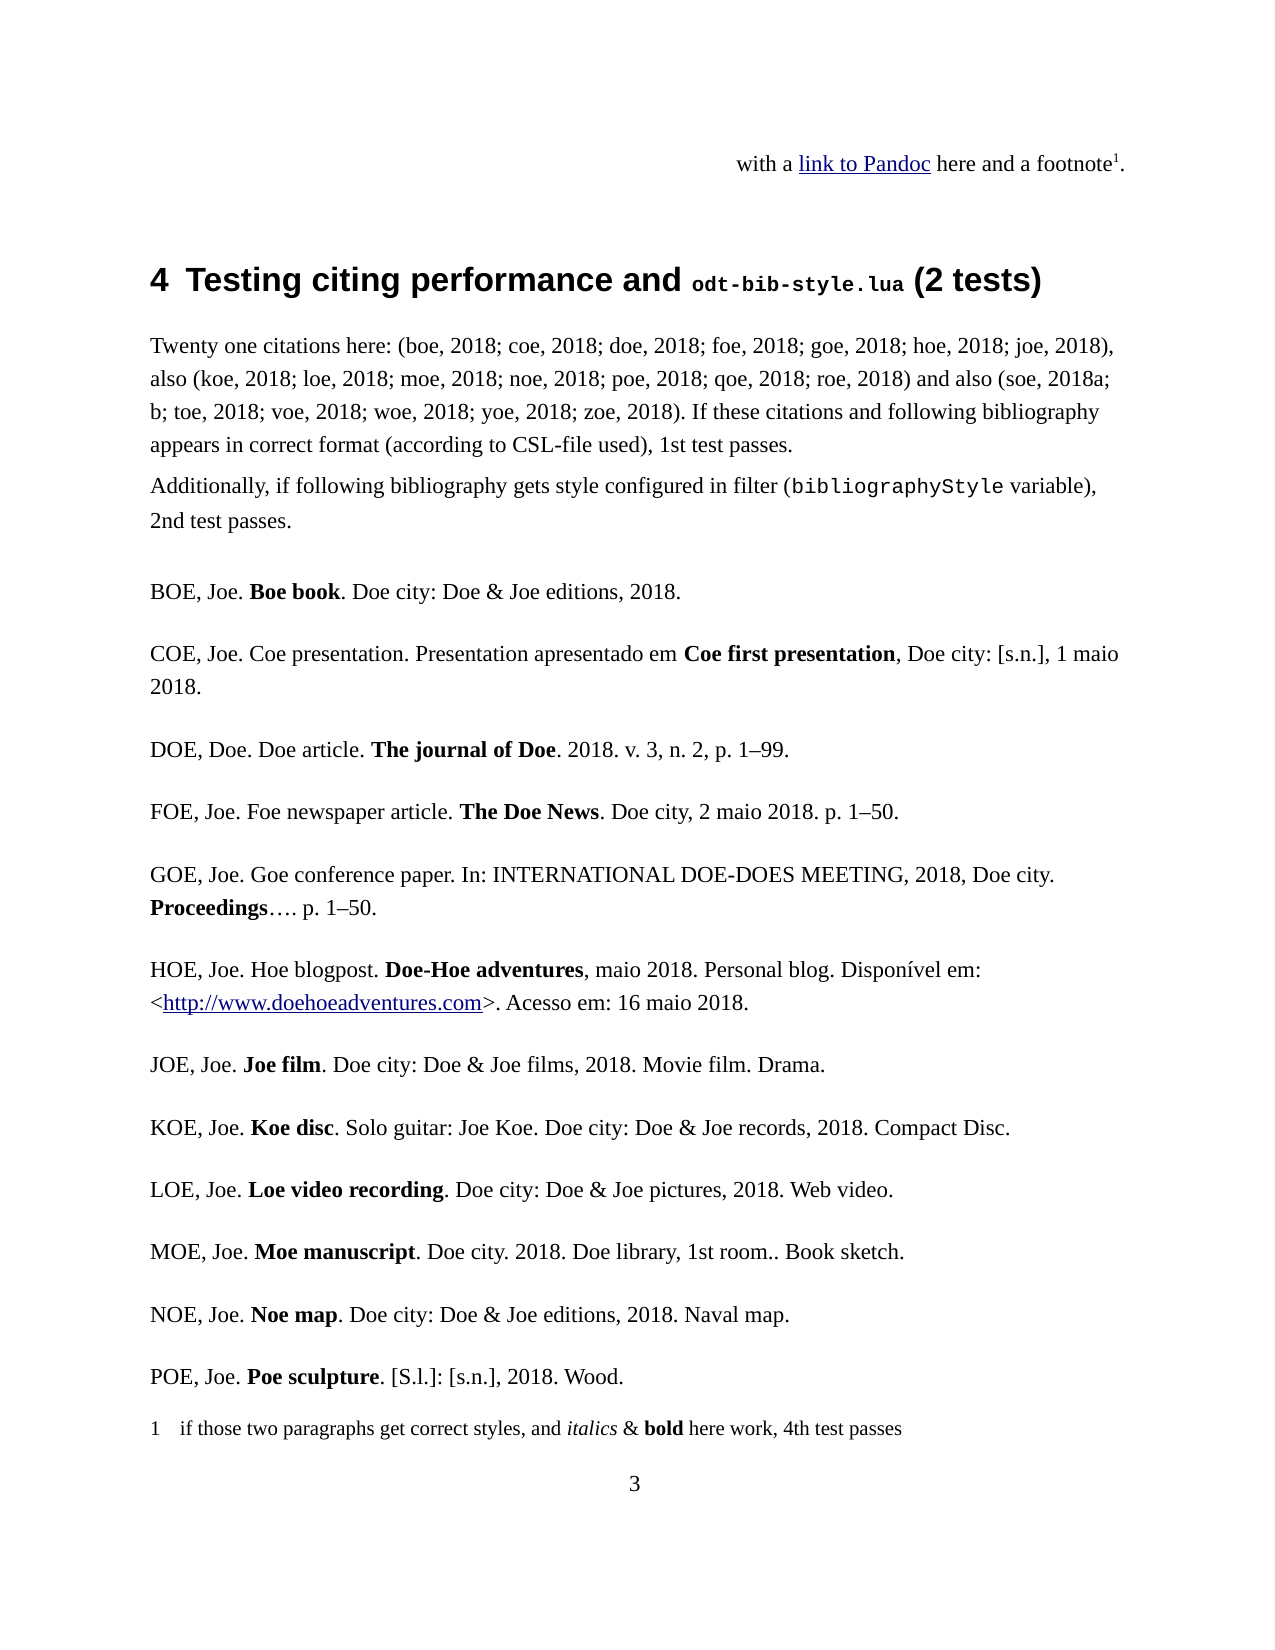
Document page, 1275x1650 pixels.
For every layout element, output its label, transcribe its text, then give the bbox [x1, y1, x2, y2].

text GOE, Joe. Goe conference paper. In: INTERNATIONAL DOE-DOES MEETING, 2018, Doe city. Proceedings…. p. 1–50. [150, 861, 1125, 920]
text Additionally, if following bibliography gets style configured in filter (bibliographyStyle variable), 2nd test passes. [150, 473, 1125, 533]
text COE, Joe. Coe presentation. Presentation apresentado em Coe first presentation, Doe city: [s.n.], 1 maio 2018. [150, 641, 1125, 700]
text KOE, Joe. Koe disc. Solo guitar: Joe Koe. Doe city: Doe & Joe records, 2018. Compact Disc. [150, 1114, 1125, 1140]
text if those two paragraphs get correct styles, and italics & bold here work, 4th test passes [150, 1416, 1125, 1440]
text NOE, Joe. Noe map. Doe city: Doe & Joe editions, 2018. Naval map. [150, 1301, 1125, 1327]
text FOE, Joe. Foe newspaper article. The Doe News. Doe city, 2 maio 2018. p. 1–50. [150, 798, 1125, 824]
text with a link to Pandoc here and a footnote. [150, 150, 1125, 209]
text JOE, Joe. Joe film. Doe city: Doe & Joe films, 2018. Movie film. Drama. [150, 1051, 1125, 1078]
subtitle Testing citing performance and odt-bib-style.lua (2 tests) [150, 260, 1125, 299]
text MOE, Joe. Moe manuscript. Doe city. 2018. Doe library, 1st room.. Book sketch. [150, 1238, 1125, 1265]
text HOE, Joe. Hoe blogpost. Doe-Hoe adventures, maio 2018. Personal blog. Disponível em: <http://www.doehoeadventures.com>. Acesso em: 16 maio 2018. [150, 956, 1125, 1015]
text BOE, Joe. Boe book. Doe city: Doe & Joe editions, 2018. [150, 578, 1125, 604]
text DOE, Doe. Doe article. The journal of Doe. 2018. v. 3, n. 2, p. 1–99. [150, 736, 1125, 762]
text Twenty one citations here: (boe, 2018; coe, 2018; doe, 2018; foe, 2018; goe, 2018; hoe, 2018; joe, 2018), also (koe, 2018; loe, 2018; moe, 2018; noe, 2018; poe, 2018; qoe, 2018; roe, 2018) and also (soe, 2018a; b; toe, 2018; voe, 2018; woe, 2018; yoe, 2018; zoe, 2018). If these citations and following bibliography appears in correct format (according to CSL-file used), 1st test passes. [150, 332, 1125, 457]
text POE, Joe. Poe sculpture. [S.l.]: [s.n.], 2018. Wood. [150, 1363, 1125, 1389]
text LOE, Joe. Loe video recording. Doe city: Doe & Joe pictures, 2018. Web video. [150, 1176, 1125, 1202]
